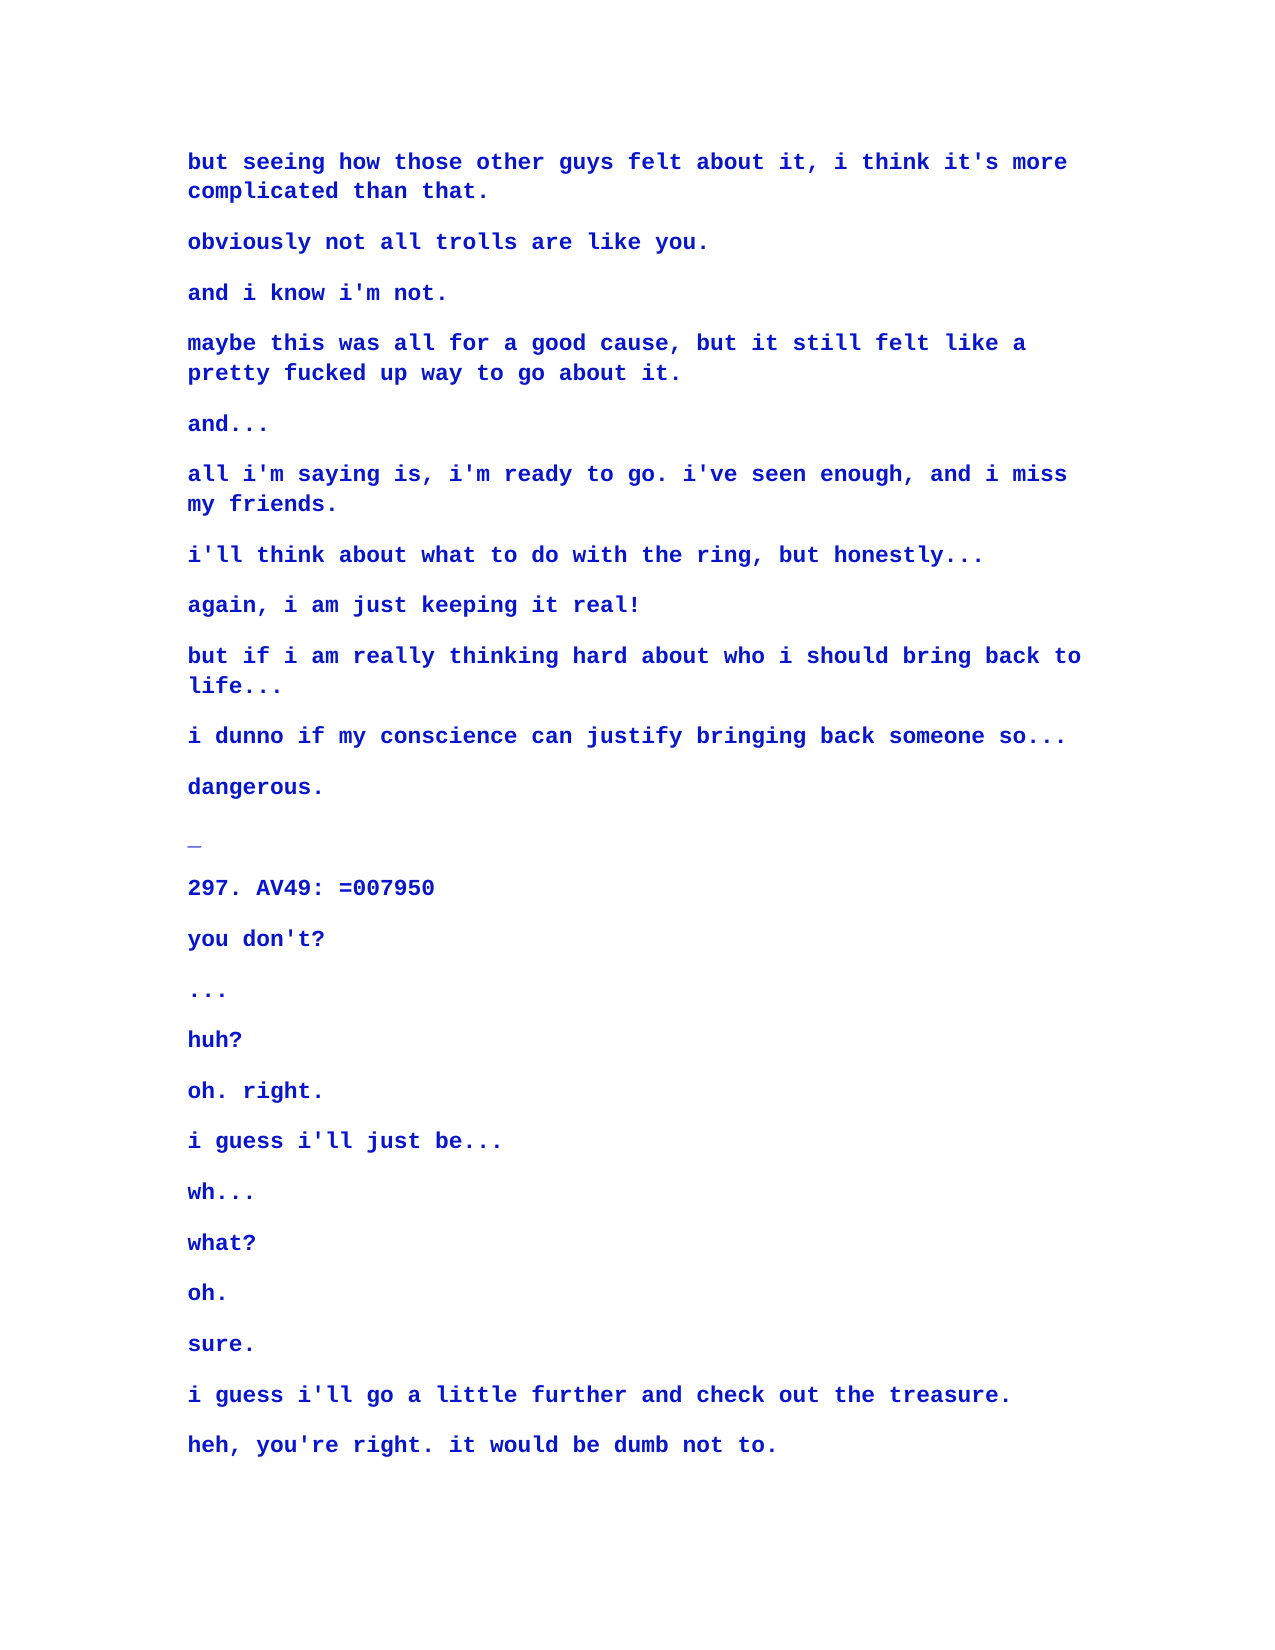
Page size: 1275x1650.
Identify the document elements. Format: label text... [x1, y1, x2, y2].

text huh? [187, 1028, 1087, 1054]
text you don't? [187, 927, 1087, 953]
text oh. [187, 1282, 1087, 1308]
text i dunno if my conscience can justify bringing back someone so... [187, 725, 1087, 751]
text sure. [187, 1332, 1087, 1358]
text but seeing how those other guys felt about it, i think it's more complicated than that. [187, 150, 1087, 206]
text oh. right. [187, 1079, 1087, 1105]
text _ [187, 826, 1087, 852]
text i guess i'll go a little further and check out the treasure. [187, 1383, 1087, 1409]
text but if i am really thinking hard about who i should bring back to life... [187, 644, 1087, 700]
text i guess i'll just be... [187, 1130, 1087, 1156]
text and i know i'm not. [187, 281, 1087, 307]
text heh, you're right. it would be dumb not to. [187, 1433, 1087, 1459]
text ... [187, 978, 1087, 1004]
text 297. AV49: =007950 [187, 877, 1087, 903]
text wh... [187, 1180, 1087, 1206]
text i'll think about what to do with the ring, but honestly... [187, 543, 1087, 569]
text obviously not all trolls are like you. [187, 230, 1087, 256]
text what? [187, 1231, 1087, 1257]
text all i'm saying is, i'm ready to go. i've seen enough, and i miss my friends. [187, 463, 1087, 518]
text again, i am just keeping it real! [187, 594, 1087, 620]
text and... [187, 412, 1087, 438]
text maybe this was all for a good cause, but it still felt like a pretty fucked up way to go about it. [187, 332, 1087, 387]
text dangerous. [187, 775, 1087, 801]
